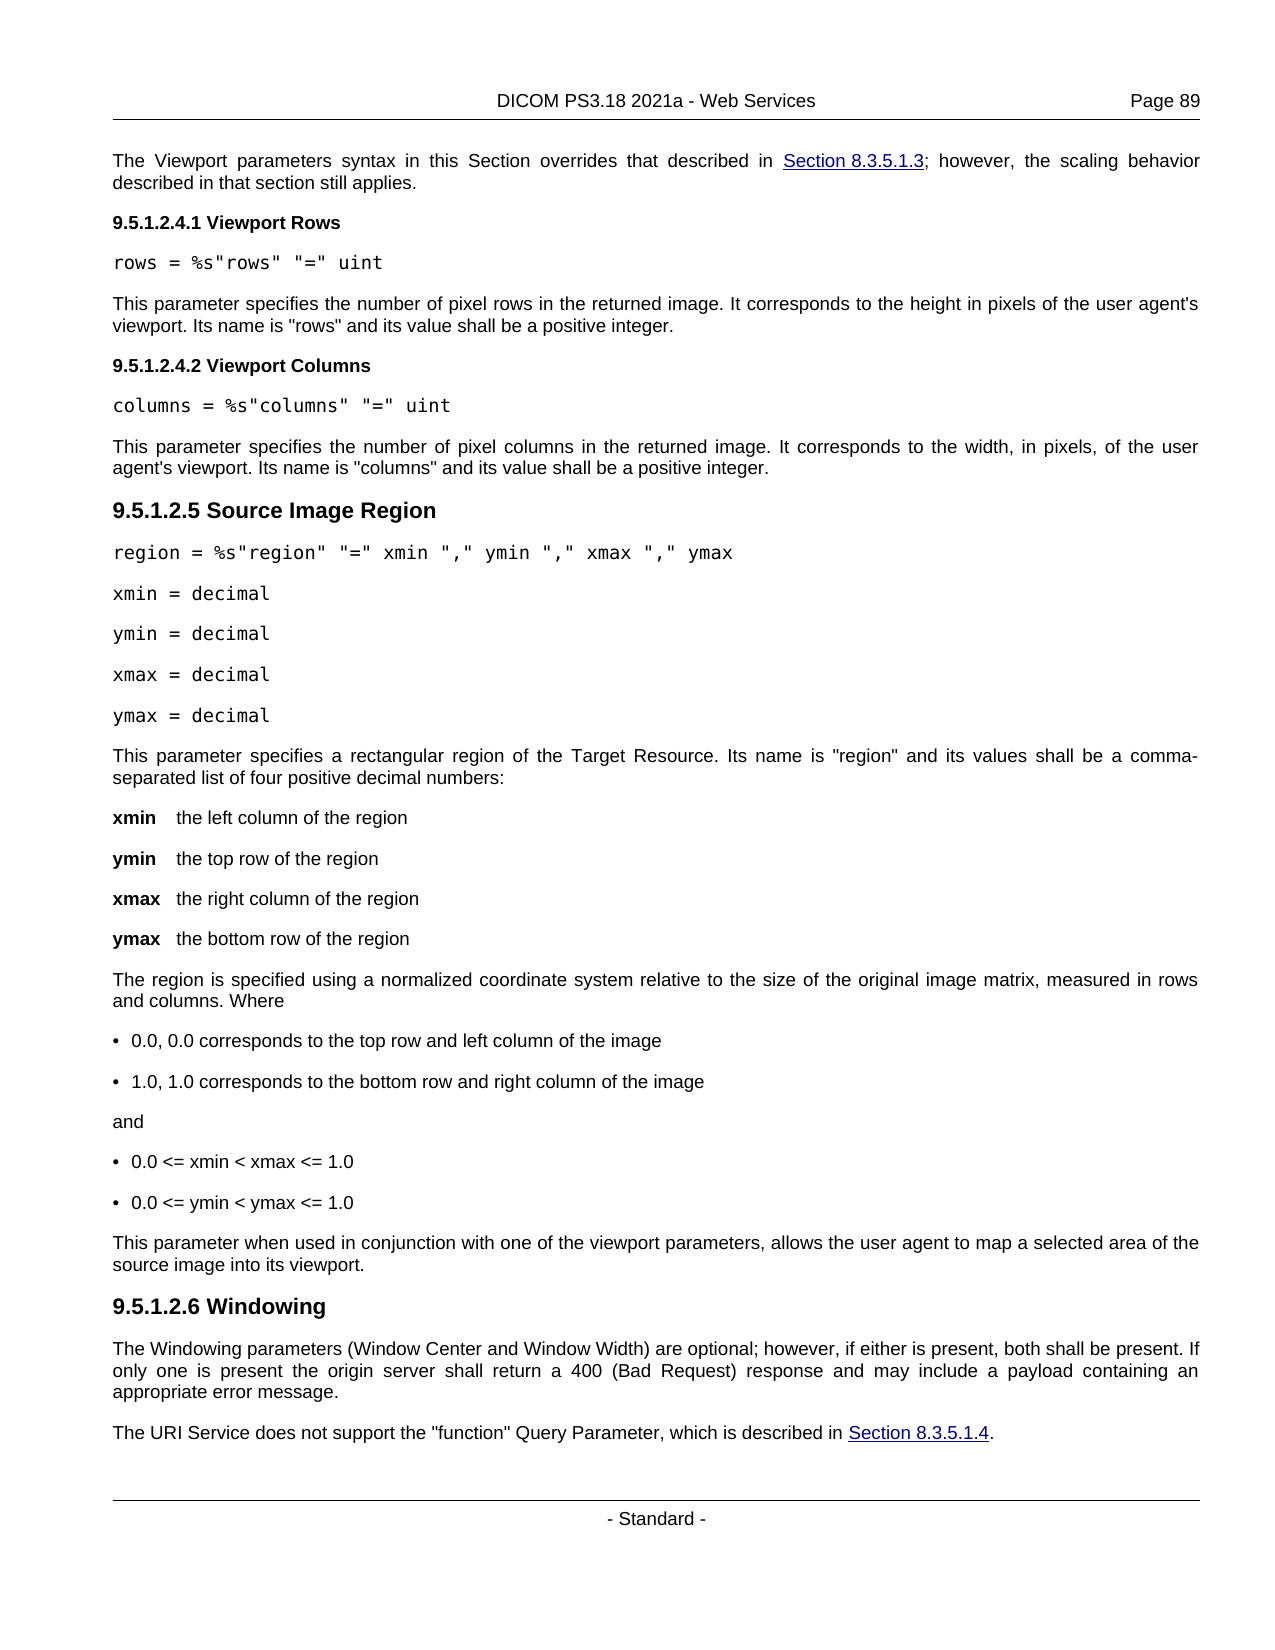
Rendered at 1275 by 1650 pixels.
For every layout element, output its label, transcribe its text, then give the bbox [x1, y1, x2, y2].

text This parameter specifies the number of pixel rows in the returned image. It corresponds to the height in pixels of the user agent's viewport. Its name is "rows" and its value shall be a positive integer. [112, 293, 1200, 336]
text • 0.0 <= ymin < ymax <= 1.0 [112, 1191, 1200, 1213]
text • 0.0, 0.0 corresponds to the top row and left column of the image [112, 1030, 1200, 1052]
text This parameter when used in conjunction with one of the viewport parameters, allows the user agent to map a selected area of the source image into its viewport. [112, 1232, 1200, 1275]
text rows = %s"rows" "=" uint [112, 252, 1200, 274]
text xmin the left column of the region [112, 807, 1200, 829]
text 9.5.1.2.4.2 Viewport Columns [112, 355, 1200, 376]
text 9.5.1.2.4.1 Viewport Rows [112, 212, 1200, 233]
text 9.5.1.2.5 Source Image Region [112, 497, 1200, 523]
text • 0.0 <= xmin < xmax <= 1.0 [112, 1151, 1200, 1173]
text and [112, 1111, 1200, 1132]
text ymin the top row of the region [112, 847, 1200, 869]
text This parameter specifies the number of pixel columns in the returned image. It corresponds to the width, in pixels, of the user agent's viewport. Its name is "columns" and its value shall be a positive integer. [112, 436, 1200, 479]
text columns = %s"columns" "=" uint [112, 395, 1200, 417]
text 9.5.1.2.6 Windowing [112, 1294, 1200, 1319]
text • 1.0, 1.0 corresponds to the bottom row and right column of the image [112, 1071, 1200, 1092]
text xmax the right column of the region [112, 888, 1200, 909]
text ymax the bottom row of the region [112, 928, 1200, 949]
text xmin = decimal [112, 583, 1200, 604]
text region = %s"region" "=" xmin "," ymin "," xmax "," ymax [112, 542, 1200, 564]
text This parameter specifies a rectangular region of the Target Resource. Its name is "region" and its values shall be a comma-separated list of four positive decimal numbers: [112, 745, 1200, 788]
text The Windowing parameters (Window Center and Window Width) are optional; however, if either is present, both shall be present. If only one is present the origin server shall return a 400 (Bad Request) response and may include a payload containing an appropriate error message. [112, 1338, 1200, 1403]
text ymin = decimal [112, 623, 1200, 645]
text The URI Service does not support the "function" Query Parameter, which is described in Section 8.3.5.1.4. [112, 1422, 1200, 1443]
text xmax = decimal [112, 664, 1200, 686]
text The Viewport parameters syntax in this Section overrides that described in Section 8.3.5.1.3; however, the scaling behavior described in that section still applies. [112, 150, 1200, 193]
text ymax = decimal [112, 704, 1200, 726]
text The region is specified using a normalized coordinate system relative to the size of the original image matrix, measured in rows and columns. Where [112, 968, 1200, 1011]
